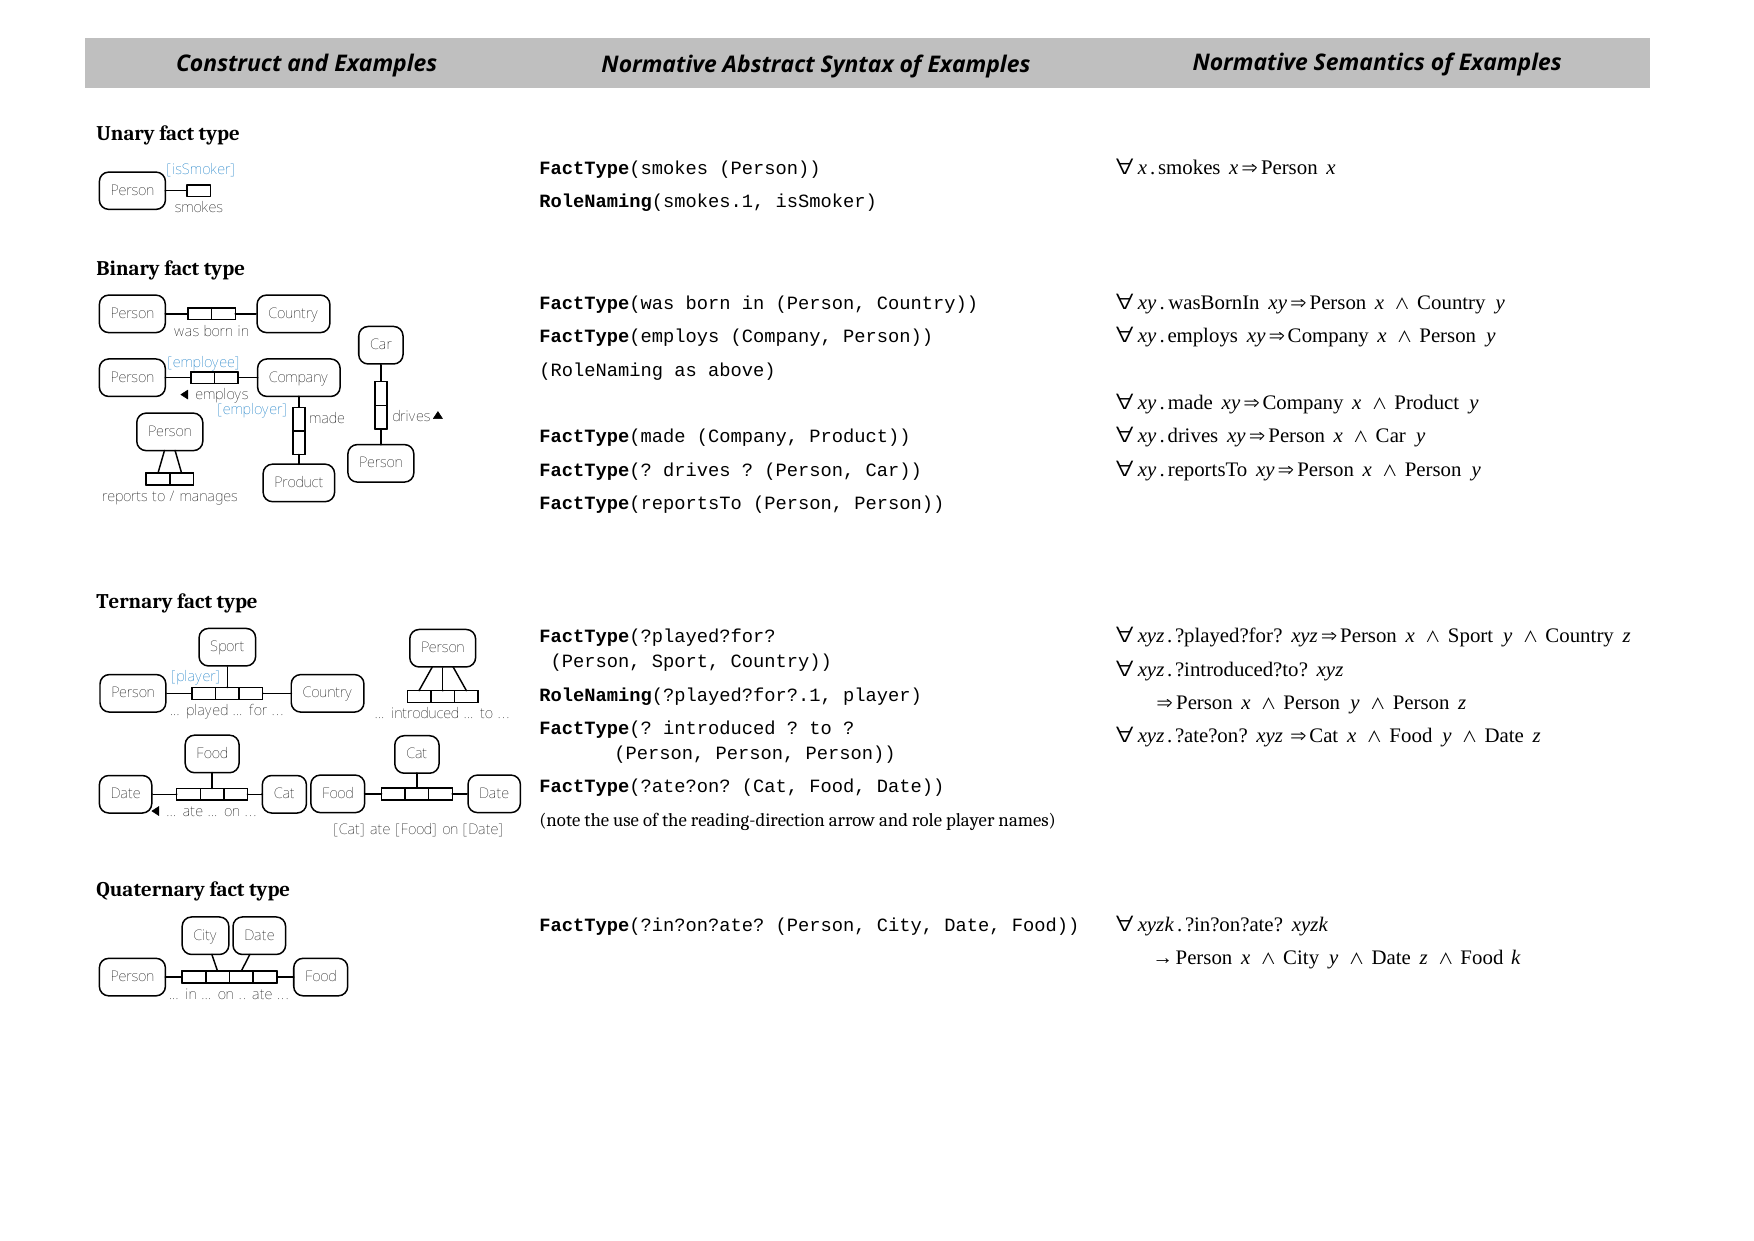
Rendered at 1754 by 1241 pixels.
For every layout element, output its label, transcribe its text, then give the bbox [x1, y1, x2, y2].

table_header Normative Abstract Syntax of Examples [528, 38, 1104, 88]
table_header Construct and Examples [85, 38, 528, 88]
table_cell Quaternary fact type [85, 878, 528, 1009]
table_cell [1104, 878, 1650, 1009]
table_cell [85, 1010, 528, 1043]
table_cell [528, 556, 1104, 589]
table_cell Ternary fact type [85, 590, 528, 845]
table_cell Unary fact type [85, 121, 528, 223]
table_cell [528, 223, 1104, 256]
table_cell [1104, 556, 1650, 589]
table_cell FactType(smokes (Person)) RoleNaming(smokes.1, isSmoker) [528, 121, 1104, 223]
table_cell [1104, 845, 1650, 878]
table_cell Binary fact type [85, 256, 528, 556]
table_cell [1104, 88, 1650, 121]
table_cell [85, 845, 528, 878]
table_cell [1104, 223, 1650, 256]
table_cell [528, 845, 1104, 878]
table_cell [85, 88, 528, 121]
table_cell [85, 556, 528, 589]
table_header Normative Semantics of Examples [1104, 38, 1650, 88]
table_cell FactType(?played?for? (Person, Sport, Country)) RoleNaming(?played?for?.1, player) FactType(? introduced ? to ? (Person, Person, Person)) FactType(?ate?on? (Cat, Food, Date)) (note the use of the reading-direction arrow and role player names) [528, 590, 1104, 845]
table_cell [1104, 256, 1650, 556]
table_cell [1104, 590, 1650, 845]
table_cell [1104, 1010, 1650, 1043]
table_cell FactType(?in?on?ate? (Person, City, Date, Food)) [528, 878, 1104, 1009]
table_cell [528, 88, 1104, 121]
table_cell [85, 223, 528, 256]
table_cell [528, 1010, 1104, 1043]
table_cell [1104, 121, 1650, 223]
table_cell FactType(was born in (Person, Country)) FactType(employs (Company, Person)) (RoleNaming as above) FactType(made (Company, Product)) FactType(? drives ? (Person, Car)) FactType(reportsTo (Person, Person)) [528, 256, 1104, 556]
